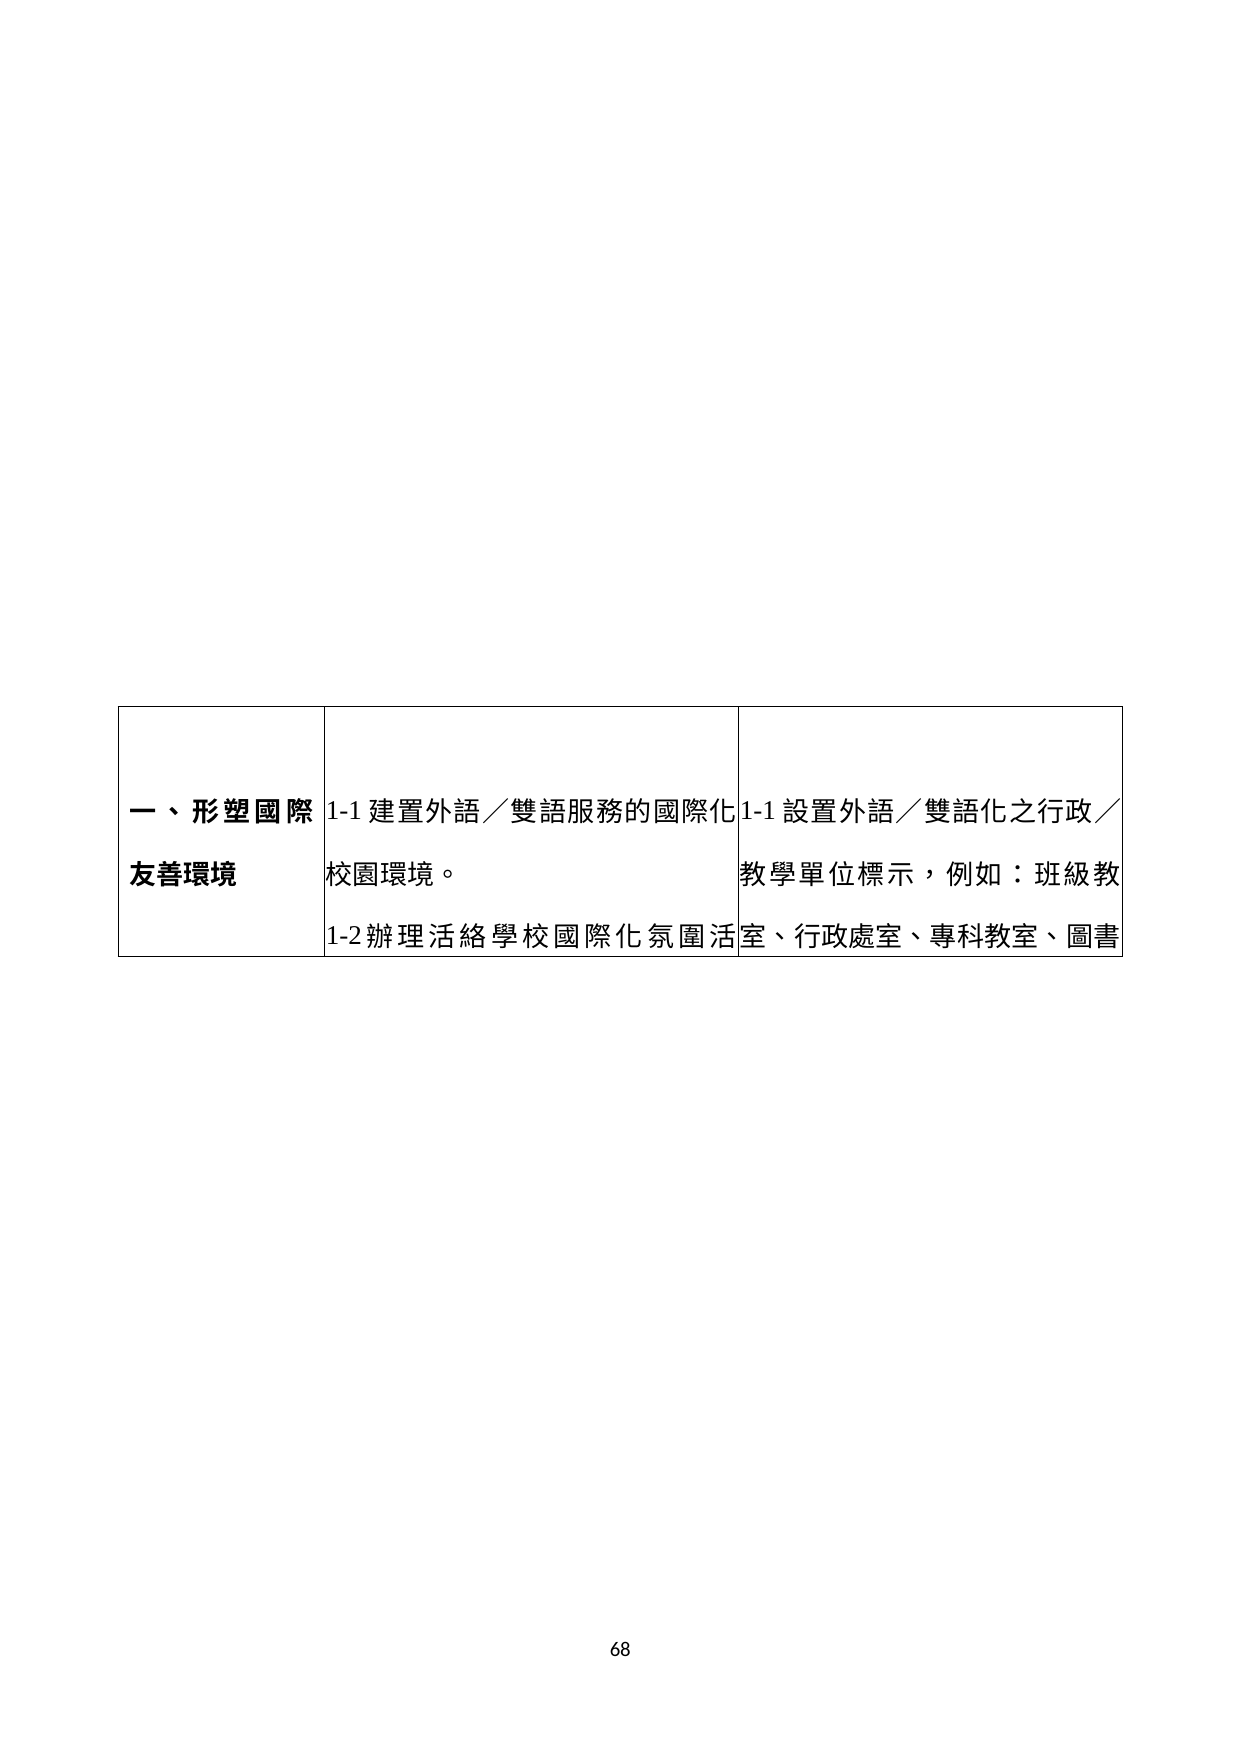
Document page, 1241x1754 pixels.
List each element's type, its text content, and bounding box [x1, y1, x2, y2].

table_cell 1-1設置外語／雙語化之行政／教學單位標示，例如：班級教室、行政處室、專科教室、圖書 [739, 707, 1122, 956]
table_cell 一、形塑國際友善環境 [119, 707, 324, 956]
table_cell 1-1建置外語／雙語服務的國際化校園環境。 1-2辦理活絡學校國際化氛圍活 [325, 707, 738, 956]
